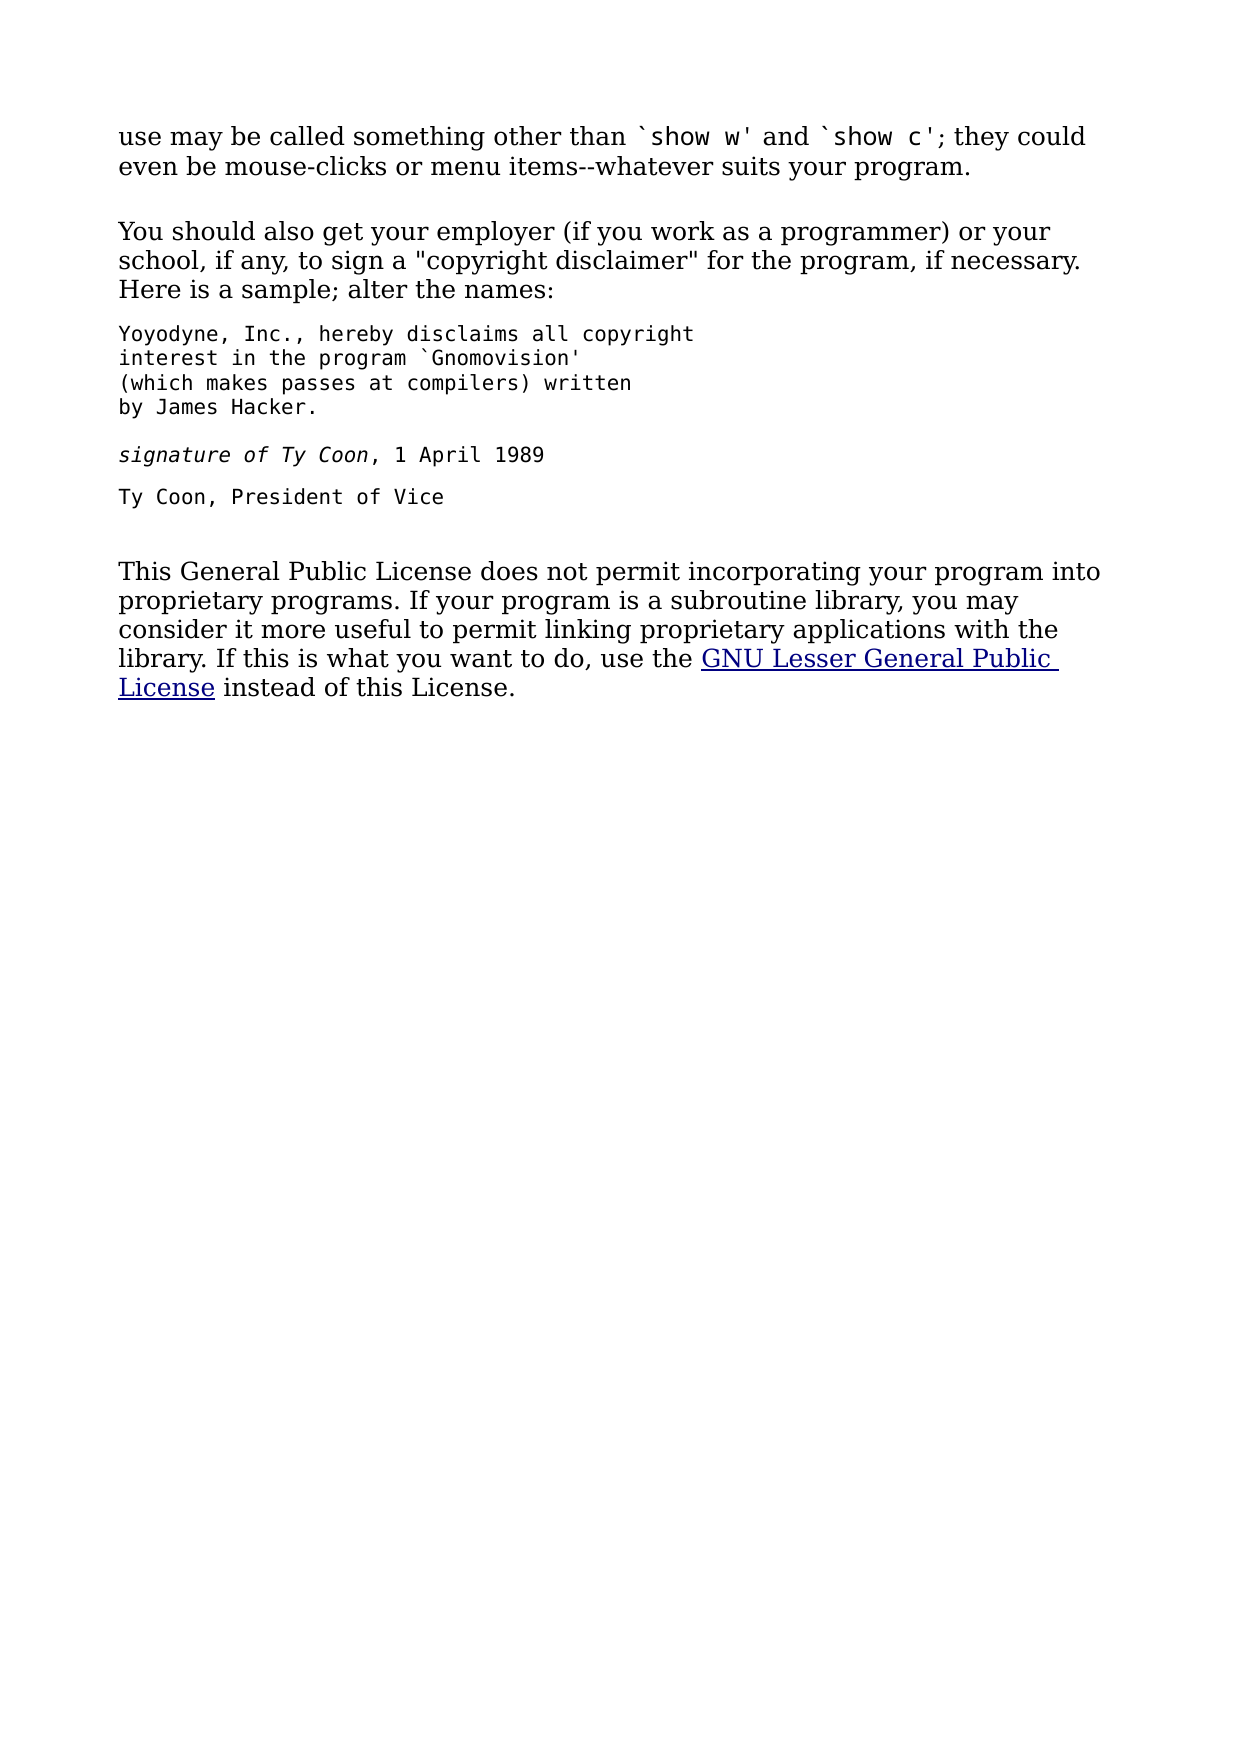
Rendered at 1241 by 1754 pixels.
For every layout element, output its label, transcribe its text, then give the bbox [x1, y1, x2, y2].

text (which makes passes at compilers) written [118, 371, 1122, 395]
text signature of Ty Coon, 1 April 1989 [118, 443, 1122, 468]
text Yoyodyne, Inc., hereby disclaims all copyright [118, 322, 1122, 346]
text You should also get your employer (if you work as a programmer) or your school, if any, to sign a "copyright disclaimer" for the program, if necessary. Here is a sample; alter the names: [118, 217, 1122, 304]
text interest in the program `Gnomovision' [118, 346, 1122, 371]
text by James Hacker. [118, 395, 1122, 419]
text use may be called something other than `show w' and `show c'; they could even be mouse-clicks or menu items--whatever suits your program. [118, 118, 1122, 181]
text This General Public License does not permit incorporating your program into proprietary programs. If your program is a subroutine library, you may consider it more useful to permit linking proprietary applications with the library. If this is what you want to do, use the GNU Lesser General Public License instead of this License. [118, 557, 1122, 703]
text Ty Coon, President of Vice [118, 485, 1122, 509]
